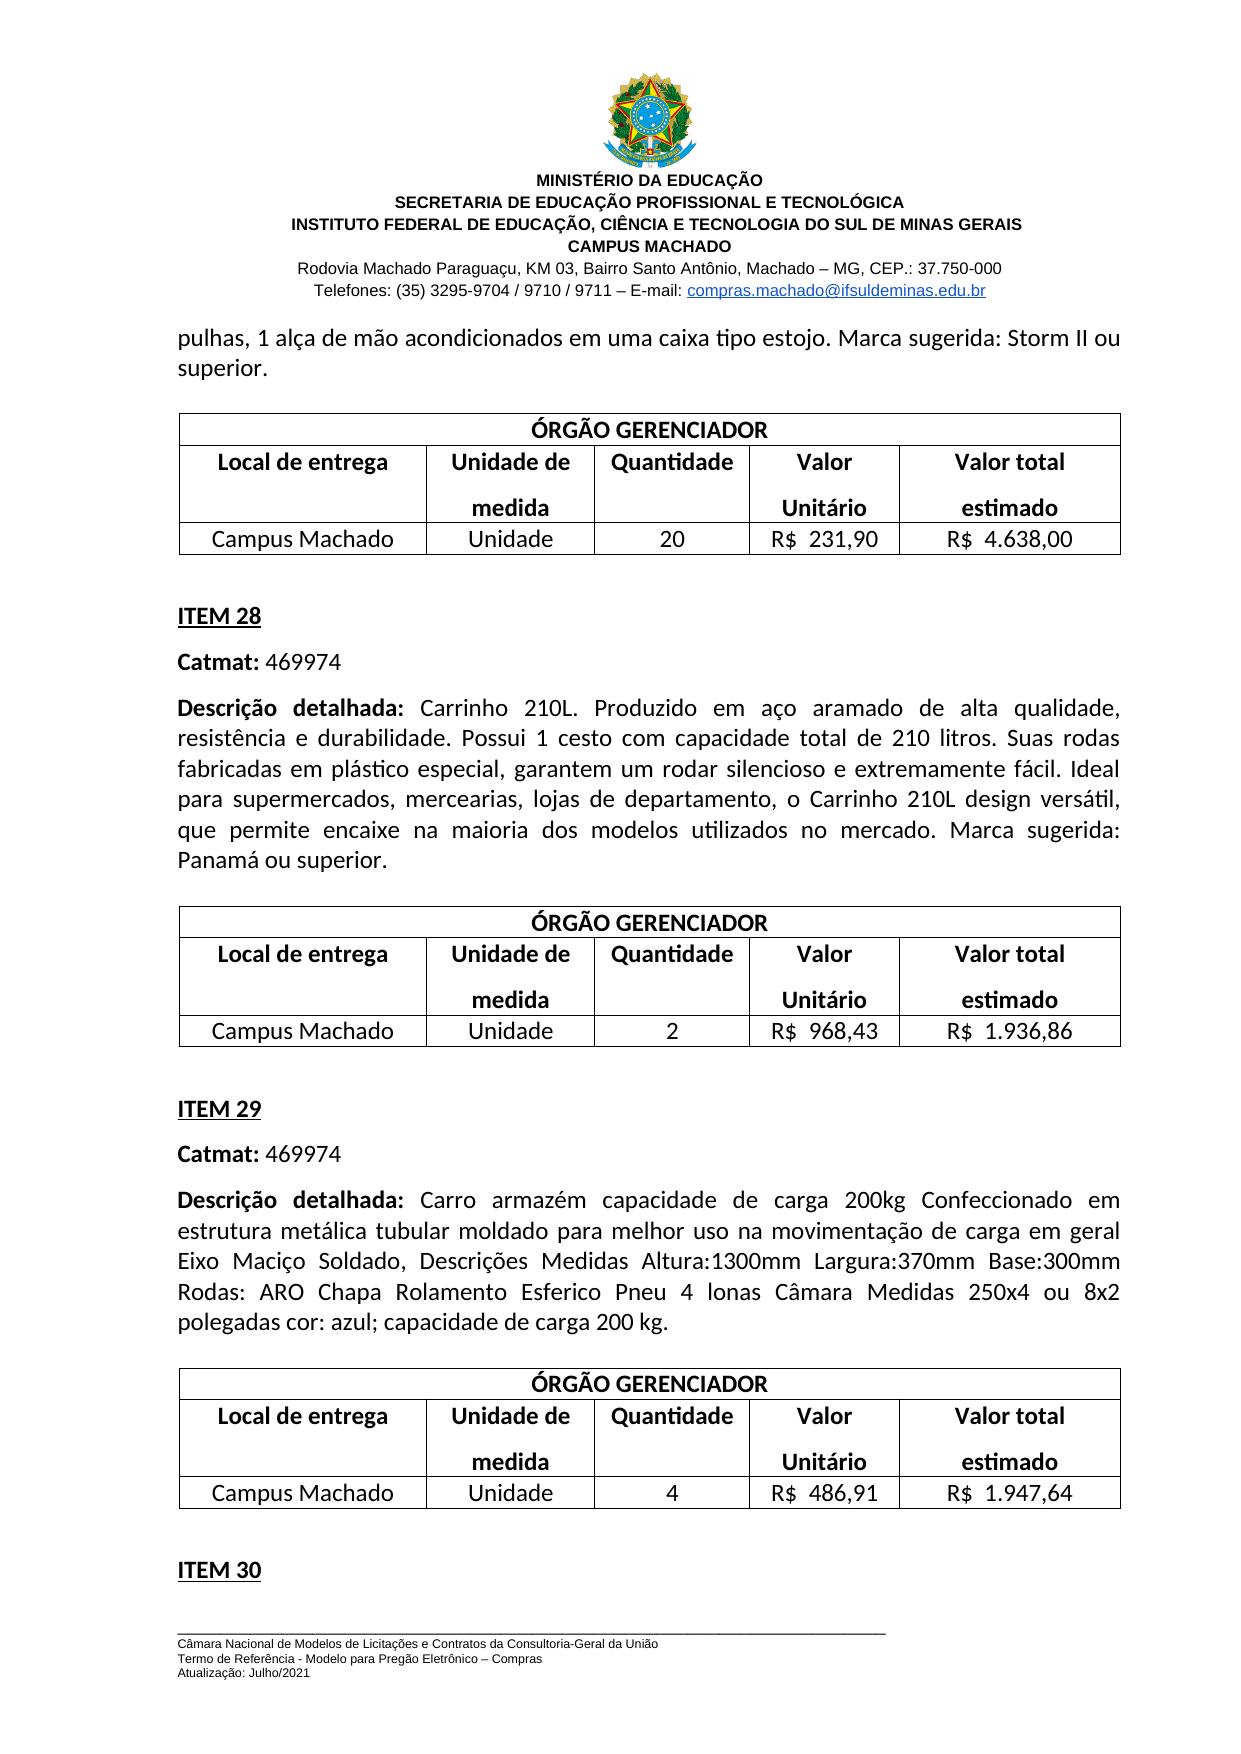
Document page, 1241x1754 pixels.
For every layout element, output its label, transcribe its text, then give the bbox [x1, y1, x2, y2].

text pulhas, 1 alça de mão acondicionados em uma caixa tipo estojo. Marca sugerida: Storm II ou superior. [177, 322, 1122, 383]
table_cell Local de entrega [180, 1400, 426, 1476]
table_cell Unidade de medida [427, 446, 594, 522]
table_cell Valor total estimado [900, 938, 1120, 1014]
table_cell R$ 486,91 [750, 1477, 899, 1508]
table_cell Quantidade [595, 446, 749, 522]
table_cell Campus Machado [180, 523, 426, 554]
table_cell Valor Unitário [750, 446, 899, 522]
text ITEM 30 [177, 1554, 1108, 1585]
text Catmat: 469974 [177, 1138, 1122, 1169]
table_cell Unidade [427, 1016, 594, 1046]
table_cell Unidade [427, 1477, 594, 1508]
table_cell 20 [595, 523, 749, 554]
table_cell Unidade [427, 523, 594, 554]
table_cell 2 [595, 1016, 749, 1046]
text ITEM 29 [177, 1093, 1108, 1123]
table_cell Local de entrega [180, 938, 426, 1014]
text Descrição detalhada: Carro armazém capacidade de carga 200kg Confeccionado em estrutura metálica tubular moldado para melhor uso na movimentação de carga em geral Eixo Maciço Soldado, Descrições Medidas Altura:1300mm Largura:370mm Base:300mm Rodas: ARO Chapa Rolamento Esferico Pneu 4 lonas Câmara Medidas 250x4 ou 8x2 polegadas cor: azul; capacidade de carga 200 kg. [177, 1184, 1122, 1337]
table_cell 4 [595, 1477, 749, 1508]
table_header ÓRGÃO GERENCIADOR [180, 907, 1120, 937]
text Catmat: 469974 [177, 646, 1122, 677]
table_cell Campus Machado [180, 1016, 426, 1046]
table_cell Valor Unitário [750, 1400, 899, 1476]
table_cell Valor total estimado [900, 446, 1120, 522]
picture [669, 149, 680, 155]
picture [643, 163, 658, 168]
text Descrição detalhada: Carrinho 210L. Produzido em aço aramado de alta qualidade, resistência e durabilidade. Possui 1 cesto com capacidade total de 210 litros. Suas rodas fabricadas em plástico especial, garantem um rodar silencioso e extremamente fácil. Ideal para supermercados, mercearias, lojas de departamento, o Carrinho 210L design versátil, que permite encaixe na maioria dos modelos utilizados no mercado. Marca sugerida: Panamá ou superior. [177, 692, 1122, 875]
table_cell R$ 4.638,00 [900, 523, 1120, 554]
table_cell R$ 1.936,86 [900, 1016, 1120, 1046]
table_cell Quantidade [595, 1400, 749, 1476]
table_cell Quantidade [595, 938, 749, 1014]
table_cell Valor total estimado [900, 1400, 1120, 1476]
table_cell Unidade de medida [427, 1400, 594, 1476]
table_cell Local de entrega [180, 446, 426, 522]
table_cell R$ 1.947,64 [900, 1477, 1120, 1508]
table_cell Campus Machado [180, 1477, 426, 1508]
table_header ÓRGÃO GERENCIADOR [180, 414, 1120, 445]
text ITEM 28 [177, 601, 1108, 631]
table_cell Unidade de medida [427, 938, 594, 1014]
picture [603, 73, 697, 168]
table_header ÓRGÃO GERENCIADOR [180, 1369, 1120, 1399]
table_cell R$ 231,90 [750, 523, 899, 554]
table_cell Valor Unitário [750, 938, 899, 1014]
table_cell R$ 968,43 [750, 1016, 899, 1046]
